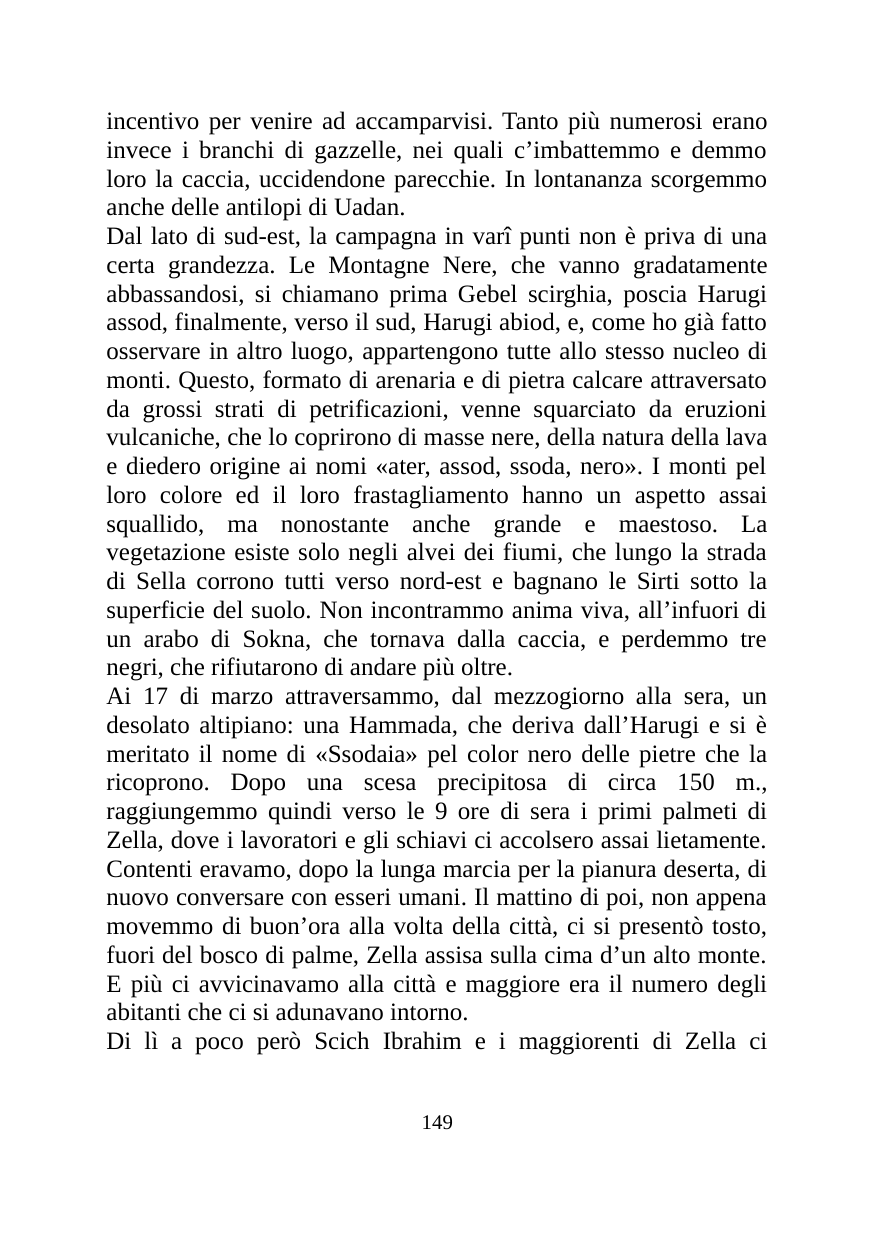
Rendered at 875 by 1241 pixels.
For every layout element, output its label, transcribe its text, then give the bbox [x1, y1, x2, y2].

text incentivo per venire ad accamparvisi. Tanto più numerosi erano invece i branchi di gazzelle, nei quali c’imbattemmo e demmo loro la caccia, uccidendone parecchie. In lontananza scorgemmo anche delle antilopi di Uadan. [106, 106, 768, 221]
text Ai 17 di marzo attraversammo, dal mezzogiorno alla sera, un desolato altipiano: una Hammada, che deriva dall’Harugi e si è meritato il nome di «Ssodaia» pel color nero delle pietre che la ricoprono. Dopo una scesa precipitosa di circa 150 m., raggiungemmo quindi verso le 9 ore di sera i primi palmeti di Zella, dove i lavoratori e gli schiavi ci accolsero assai lietamente. Contenti eravamo, dopo la lunga marcia per la pianura deserta, di nuovo conversare con esseri umani. Il mattino di poi, non appena movemmo di buon’ora alla volta della città, ci si presentò tosto, fuori del bosco di palme, Zella assisa sulla cima d’un alto monte. E più ci avvicinavamo alla città e maggiore era il numero degli abitanti che ci si adunavano intorno. [106, 681, 768, 1026]
text Di lì a poco però Scich Ibrahim e i maggiorenti di Zella ci [106, 1026, 768, 1055]
text Dal lato di sud-est, la campagna in varî punti non è priva di una certa grandezza. Le Montagne Nere, che vanno gradatamente abbassandosi, si chiamano prima Gebel scirghia, poscia Harugi assod, finalmente, verso il sud, Harugi abiod, e, come ho già fatto osservare in altro luogo, appartengono tutte allo stesso nucleo di monti. Questo, formato di arenaria e di pietra calcare attraversato da grossi strati di petrificazioni, venne squarciato da eruzioni vulcaniche, che lo coprirono di masse nere, della natura della lava e diedero origine ai nomi «ater, assod, ssoda, nero». I monti pel loro colore ed il loro frastagliamento hanno un aspetto assai squallido, ma nonostante anche grande e maestoso. La vegetazione esiste solo negli alvei dei fiumi, che lungo la strada di Sella corrono tutti verso nord-est e bagnano le Sirti sotto la superficie del suolo. Non incontrammo anima viva, all’infuori di un arabo di Sokna, che tornava dalla caccia, e perdemmo tre negri, che rifiutarono di andare più oltre. [106, 221, 768, 681]
